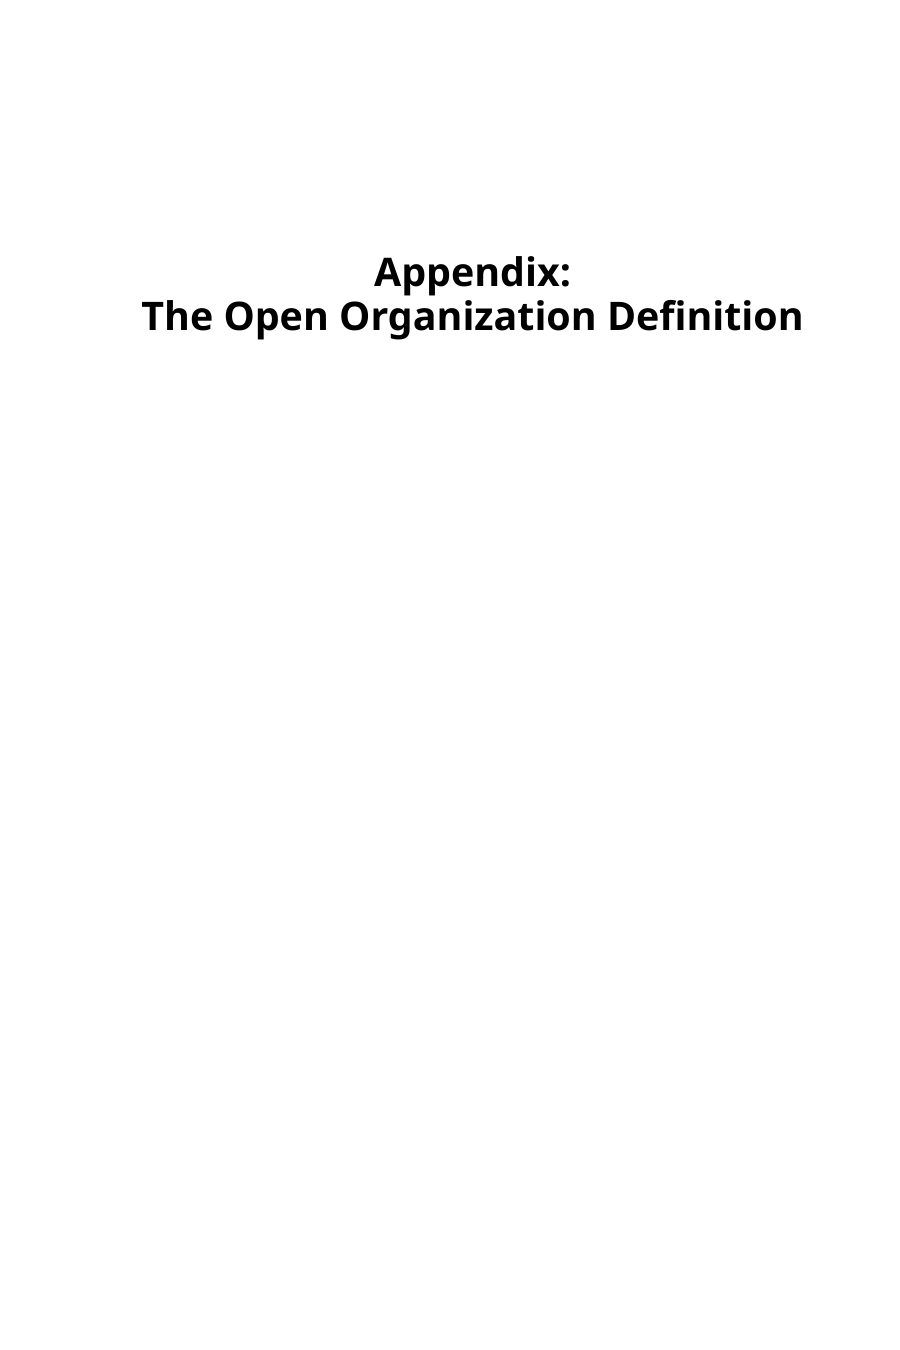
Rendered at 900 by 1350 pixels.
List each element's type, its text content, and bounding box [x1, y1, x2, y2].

subtitle Appendix: The Open Organization Definition [120, 251, 825, 342]
